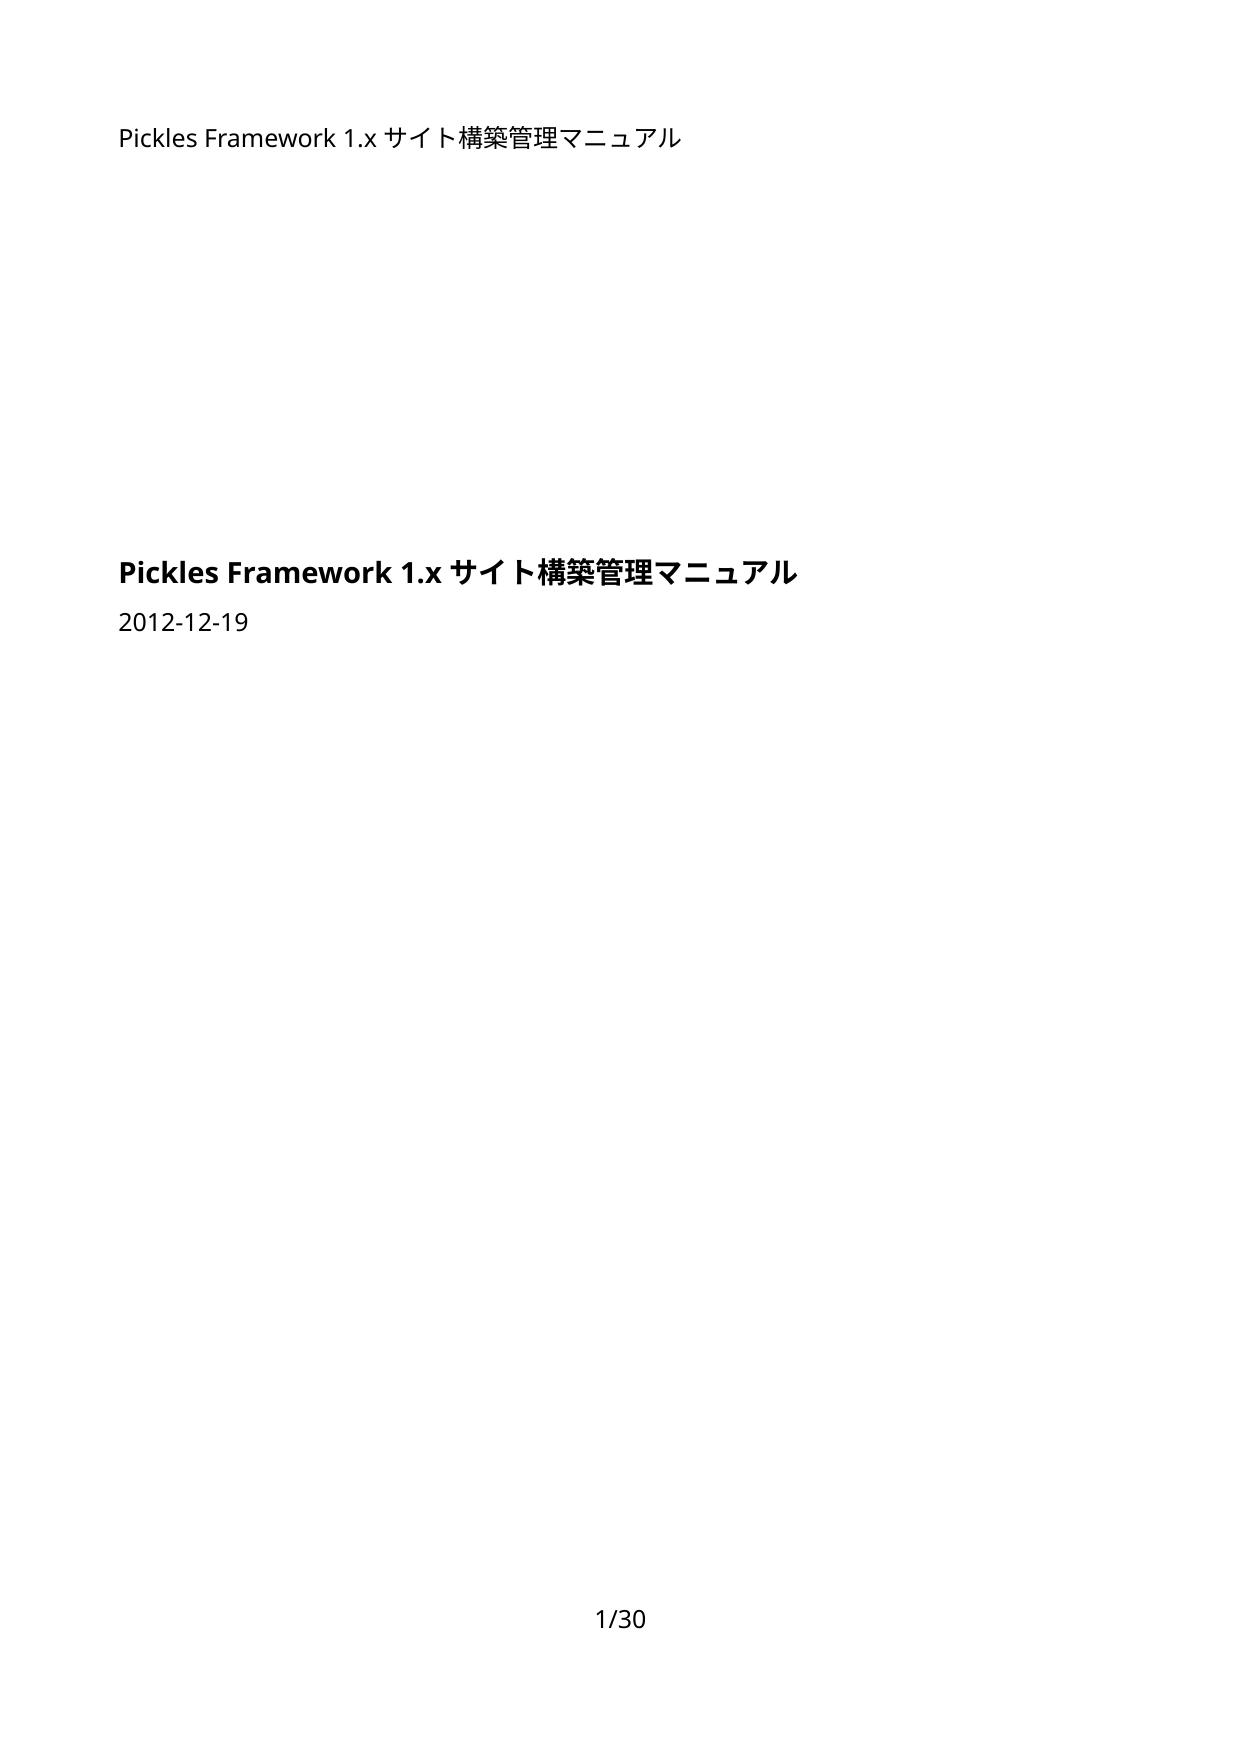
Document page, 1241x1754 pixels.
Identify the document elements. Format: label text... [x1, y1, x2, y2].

subtitle Pickles Framework 1.x サイト構築管理マニュアル [118, 549, 1122, 592]
text 2012-12-19 [118, 604, 1122, 638]
